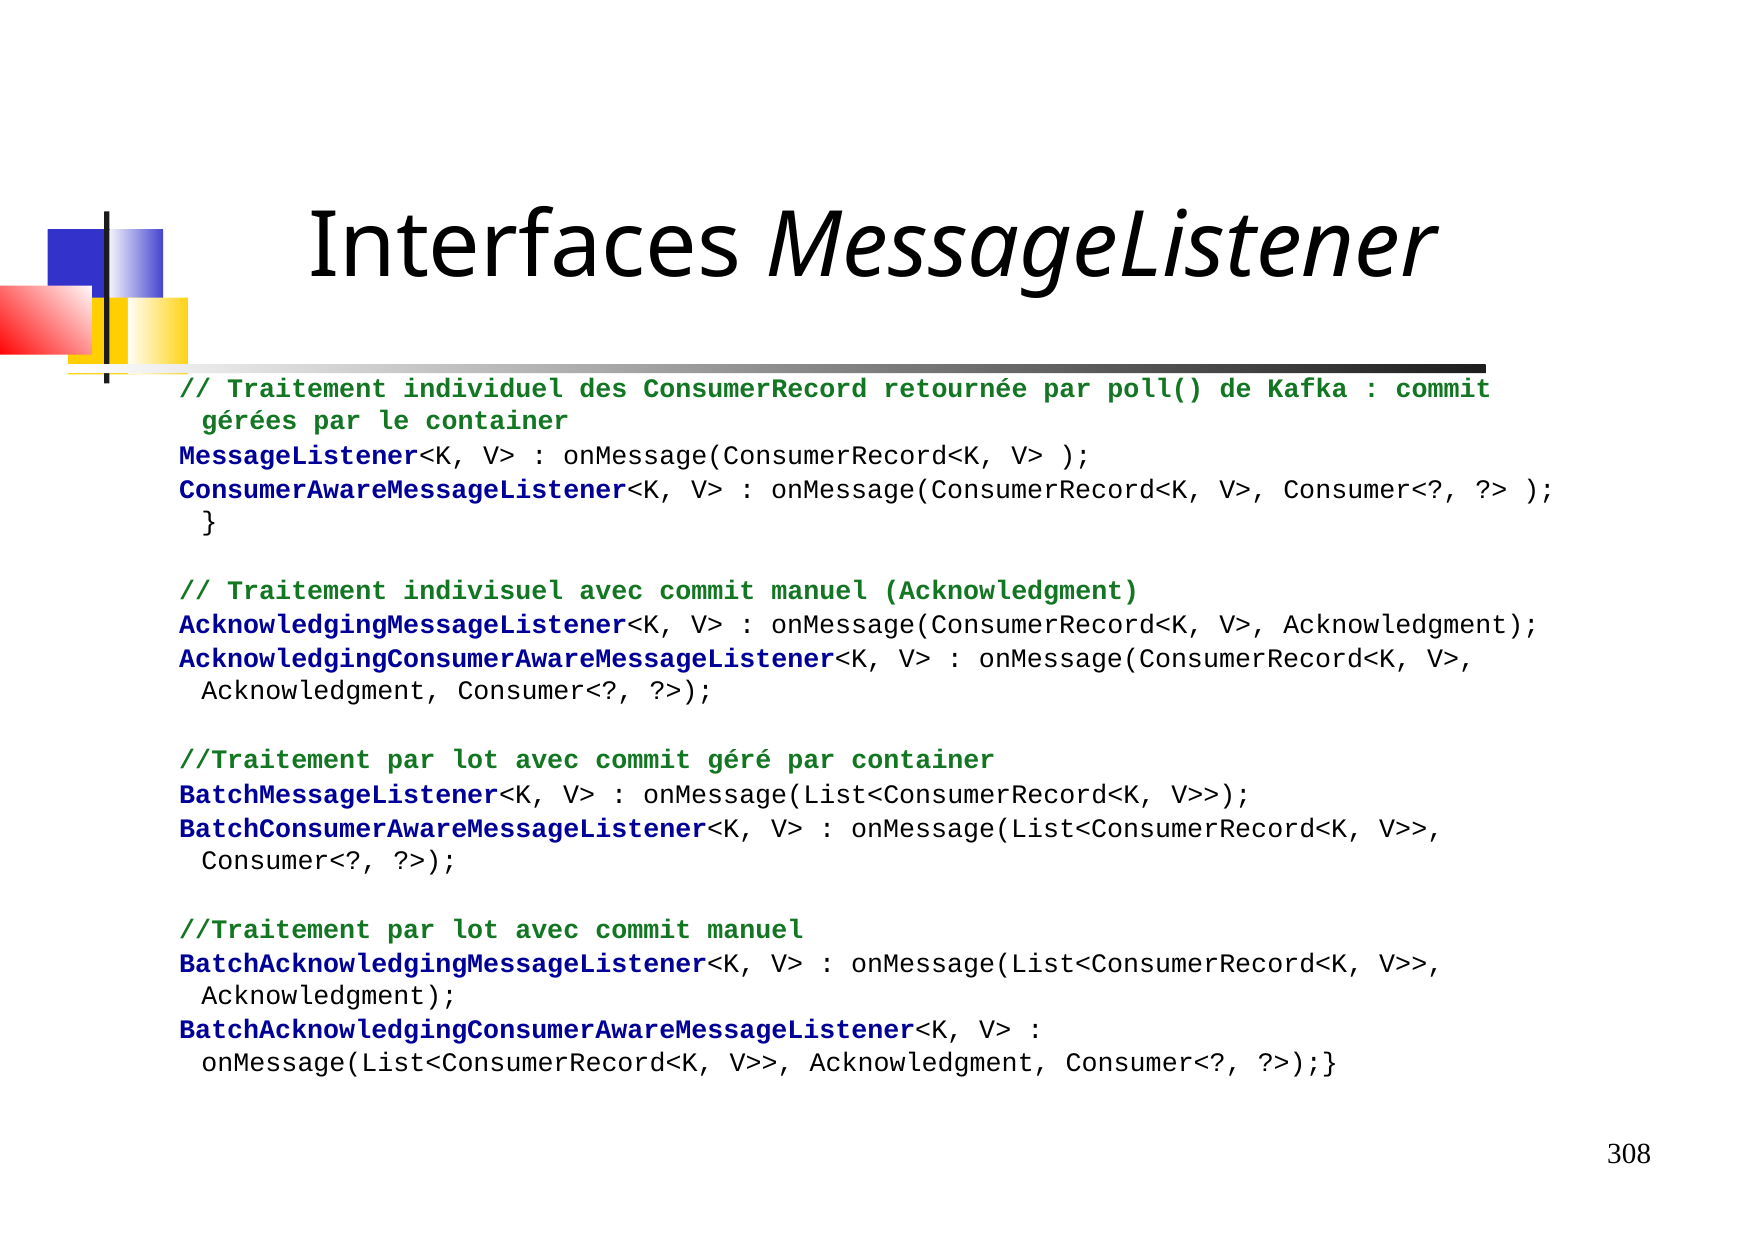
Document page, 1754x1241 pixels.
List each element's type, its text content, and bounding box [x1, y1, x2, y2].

list // Traitement individuel des ConsumerRecord retournée par poll() de Kafka : commit gérées par le container MessageListener<K, V> : onMessage(ConsumerRecord<K, V> ); ConsumerAwareMessageListener<K, V> : onMessage(ConsumerRecord<K, V>, Consumer<?, ?> ); } // Traitement indivisuel avec commit manuel (Acknowledgment) AcknowledgingMessageListener<K, V> : onMessage(ConsumerRecord<K, V>, Acknowledgment); AcknowledgingConsumerAwareMessageListener<K, V> : onMessage(ConsumerRecord<K, V>, Acknowledgment, Consumer<?, ?>); //Traitement par lot avec commit géré par container BatchMessageListener<K, V> : onMessage(List<ConsumerRecord<K, V>>); BatchConsumerAwareMessageListener<K, V> : onMessage(List<ConsumerRecord<K, V>>, Consumer<?, ?>); //Traitement par lot avec commit manuel BatchAcknowledgingMessageListener<K, V> : onMessage(List<ConsumerRecord<K, V>>, Acknowledgment); BatchAcknowledgingConsumerAwareMessageListener<K, V> : onMessage(List<ConsumerRecord<K, V>>, Acknowledgment, Consumer<?, ?>);} [179, 371, 1567, 1091]
title Interfaces MessageListener [179, 139, 1567, 351]
